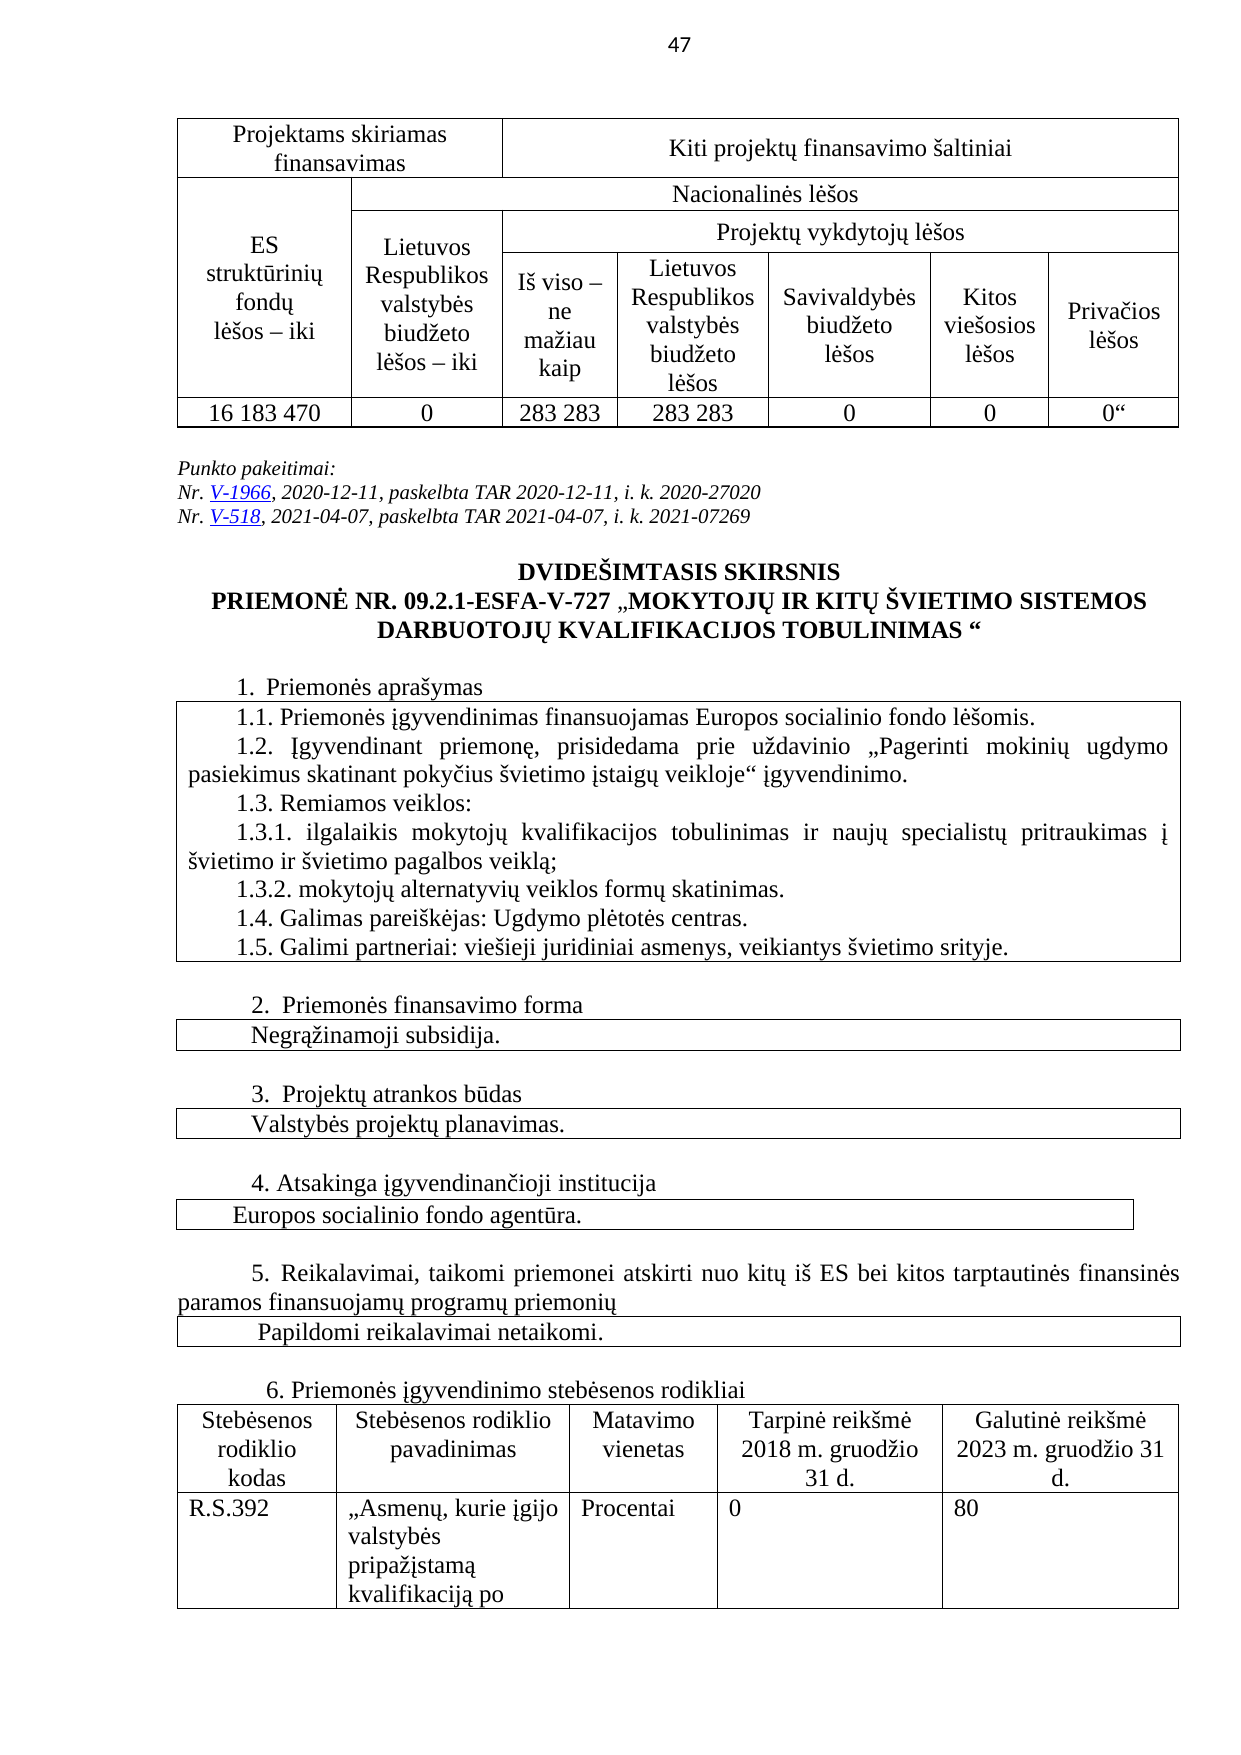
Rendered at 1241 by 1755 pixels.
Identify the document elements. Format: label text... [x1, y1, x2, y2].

table_cell 283 283 [503, 398, 617, 426]
table_header Papildomi reikalavimai netaikomi. [178, 1317, 1180, 1346]
table_cell Iš viso – ne mažiau kaip [503, 253, 617, 397]
table_cell 0 [718, 1493, 942, 1608]
text 6. Priemonės įgyvendinimo stebėsenos rodikliai [177, 1376, 1181, 1404]
table_cell Privačios lėšos [1049, 253, 1178, 397]
table_cell Kitos viešosios lėšos [931, 253, 1048, 397]
table_cell 1.5. Galimi partneriai: viešieji juridiniai asmenys, veikiantys švietimo srityje. [177, 932, 1180, 961]
table_cell Projektų vykdytojų lėšos [503, 211, 1178, 252]
table_header Tarpinė reikšmė 2018 m. gruodžio 31 d. [718, 1405, 942, 1492]
table_cell Nacionalinės lėšos [352, 178, 1178, 209]
table_cell Procentai [570, 1493, 717, 1608]
table_cell 0“ [1049, 398, 1178, 426]
table_header Matavimo vienetas [570, 1405, 717, 1492]
table_cell „Asmenų, kurie įgijo valstybės pripažįstamą kvalifikaciją po [337, 1493, 569, 1608]
table_header Kiti projektų finansavimo šaltiniai [503, 119, 1178, 177]
table_header Negrąžinamoji subsidija. [177, 1020, 1180, 1049]
text 3. Projektų atrankos būdas [251, 1079, 1181, 1108]
text PRIEMONĖ NR. 09.2.1-ESFA-V-727 „MOKYTOJŲ IR KITŲ ŠVIETIMO SISTEMOS DARBUOTOJŲ KVALIFIKACIJOS TOBULINIMAS “ [177, 586, 1181, 643]
table_cell 283 283 [618, 398, 768, 426]
table_cell 16 183 470 [178, 398, 351, 426]
table_cell 1.4. Galimas pareiškėjas: Ugdymo plėtotės centras. [177, 903, 1180, 932]
table_header Projektams skiriamas finansavimas [178, 119, 502, 177]
table_header Europos socialinio fondo agentūra. [177, 1200, 1133, 1229]
table_cell Lietuvos Respublikos valstybės biudžeto lėšos – iki [352, 211, 502, 397]
table_cell R.S.392 [178, 1493, 336, 1608]
text 1. Priemonės aprašymas [236, 672, 1181, 701]
table_cell 80 [943, 1493, 1178, 1608]
table_header Stebėsenos rodiklio pavadinimas [337, 1405, 569, 1492]
table_header Galutinė reikšmė 2023 m. gruodžio 31 d. [943, 1405, 1178, 1492]
table_header Stebėsenos rodiklio kodas [178, 1405, 336, 1492]
text 4. Atsakinga įgyvendinančioji institucija [251, 1168, 1181, 1196]
table_cell 0 [352, 398, 502, 426]
table_cell 1.3. Remiamos veiklos: 1.3.1. ilgalaikis mokytojų kvalifikacijos tobulinimas ir naujų specialistų pritraukimas į švietimo ir švietimo pagalbos veiklą; 1.3.2. mokytojų alternatyvių veiklos formų skatinimas. [177, 788, 1180, 903]
text Punkto pakeitimai: [177, 456, 1181, 480]
text 5. Reikalavimai, taikomi priemonei atskirti nuo kitų iš ES bei kitos tarptautinės finansinės paramos finansuojamų programų priemonių [177, 1258, 1181, 1316]
table_header Valstybės projektų planavimas. [177, 1109, 1180, 1138]
text 2. Priemonės finansavimo forma [251, 991, 1181, 1019]
table_cell Savivaldybės biudžeto lėšos [769, 253, 930, 397]
text DVIDEŠIMTASIS SKIRSNIS [177, 557, 1181, 586]
table_cell 0 [769, 398, 930, 426]
text Nr. V-1966, 2020-12-11, paskelbta TAR 2020-12-11, i. k. 2020-27020 [177, 480, 1181, 504]
table_cell ES struktūrinių fondų lėšos – iki [178, 178, 351, 397]
text Nr. V-518, 2021-04-07, paskelbta TAR 2021-04-07, i. k. 2021-07269 [177, 504, 1181, 528]
table_cell 0 [931, 398, 1048, 426]
table_cell 1.2. Įgyvendinant priemonę, prisidedama prie uždavinio „Pagerinti mokinių ugdymo pasiekimus skatinant pokyčius švietimo įstaigų veikloje“ įgyvendinimo. [177, 731, 1180, 788]
table_header 1.1. Priemonės įgyvendinimas finansuojamas Europos socialinio fondo lėšomis. [177, 702, 1180, 731]
table_cell Lietuvos Respublikos valstybės biudžeto lėšos [618, 253, 768, 397]
